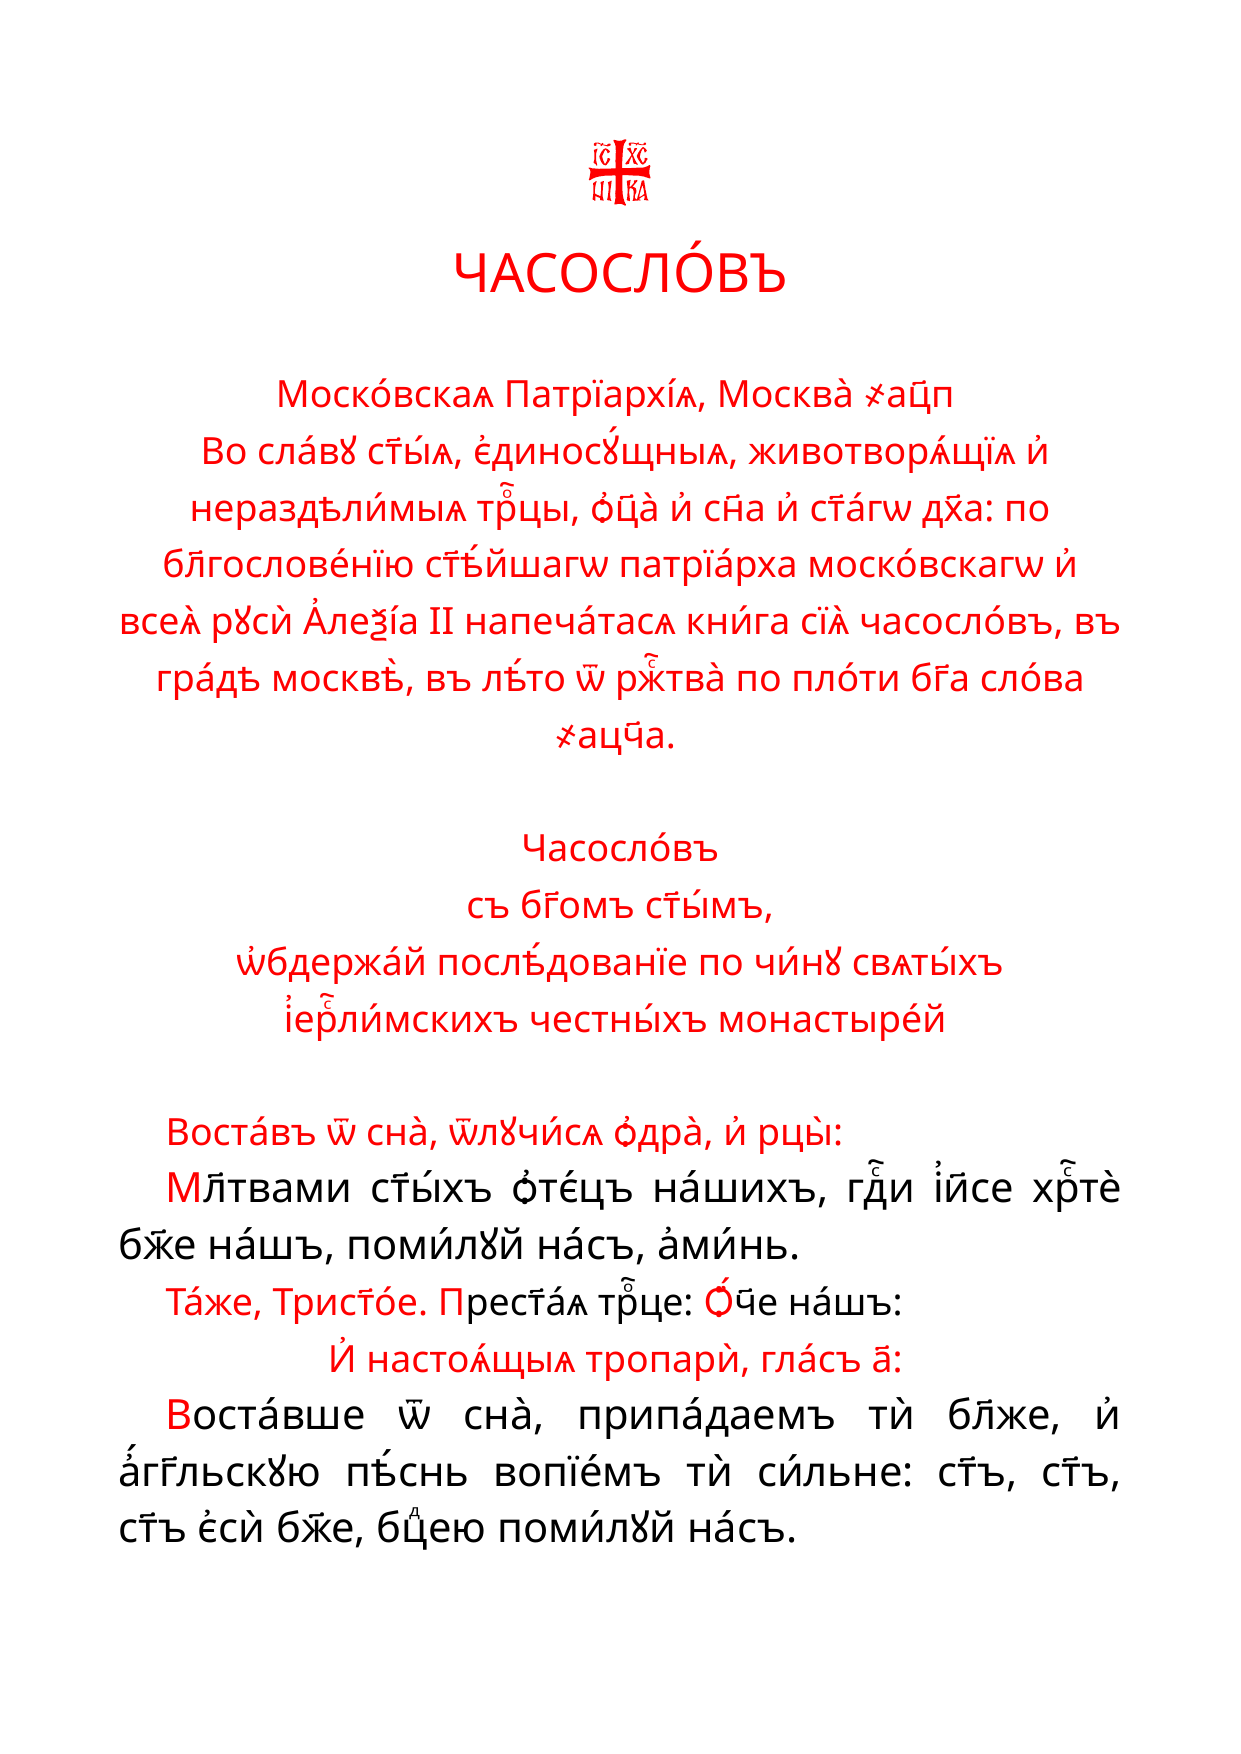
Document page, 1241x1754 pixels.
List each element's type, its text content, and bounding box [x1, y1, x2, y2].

text И҆ настоѧ́щыѧ тропарѝ, гла́съ а҃: [118, 1327, 1122, 1383]
text Во сла́вꙋ ст҃ы́ѧ, є҆диносꙋ́щныѧ, животворѧ́щїѧ и҆ нераздѣли́мыѧ трⷪ҇цы, ѻ҆ц҃а̀ и҆ сн҃а и҆ ст҃а́гѡ дх҃а: по бл҃гослове́нїю ст҃ѣ́йшагѡ патрїа́рха моско́вскагѡ и҆ всеѧ̀ рꙋсѝ А҆леѯі́а ІІ напеча́тасѧ кни́га сїѧ̀ часосло́въ, въ гра́дѣ москвѣ̀, въ лѣ́то ѿ ржⷭ҇тва̀ по пло́ти бг҃а сло́ва ҂ацч҃а. [118, 418, 1122, 759]
text Часосло́въ съ бг҃омъ ст҃ы́мъ, ѡ҆бдержа́й послѣ́дованїе по чи́нꙋ свѧты́хъ і҆ерⷭ҇ли́мскихъ честны́хъ монастыре́й [118, 771, 1122, 1043]
text Моско́вскаѧ Патрїархі́ѧ, Москва̀ ҂ац҃п [118, 320, 1122, 418]
text Мл҃твами ст҃ы́хъ ѻ҆тє́цъ на́шихъ, гдⷭ҇и і҆и҃се хрⷭ҇тѐ бж҃е на́шъ, поми́лꙋй на́съ, а҆ми́нь. [118, 1156, 1122, 1271]
text Воста́вше ѿ сна̀, припа́даемъ тѝ бл҃же, и҆ а҆́гг҃льскꙋю пѣ́снь вопїе́мъ тѝ си́льне: ст҃ъ, ст҃ъ, ст҃ъ є҆сѝ бж҃е, бцⷣею поми́лꙋй на́съ. [118, 1383, 1122, 1555]
text Та́же, Трист҃о́е. Прест҃а́ѧ трⷪ҇це: Ѻ҆́ч҃е на́шъ: [118, 1271, 1122, 1327]
title ЧАСОСЛО́ВЪ [118, 234, 1122, 308]
text Воста́въ ѿ сна̀, ѿлꙋчи́сѧ ѻ҆дра̀, и҆ рцы̀: [118, 1055, 1122, 1156]
